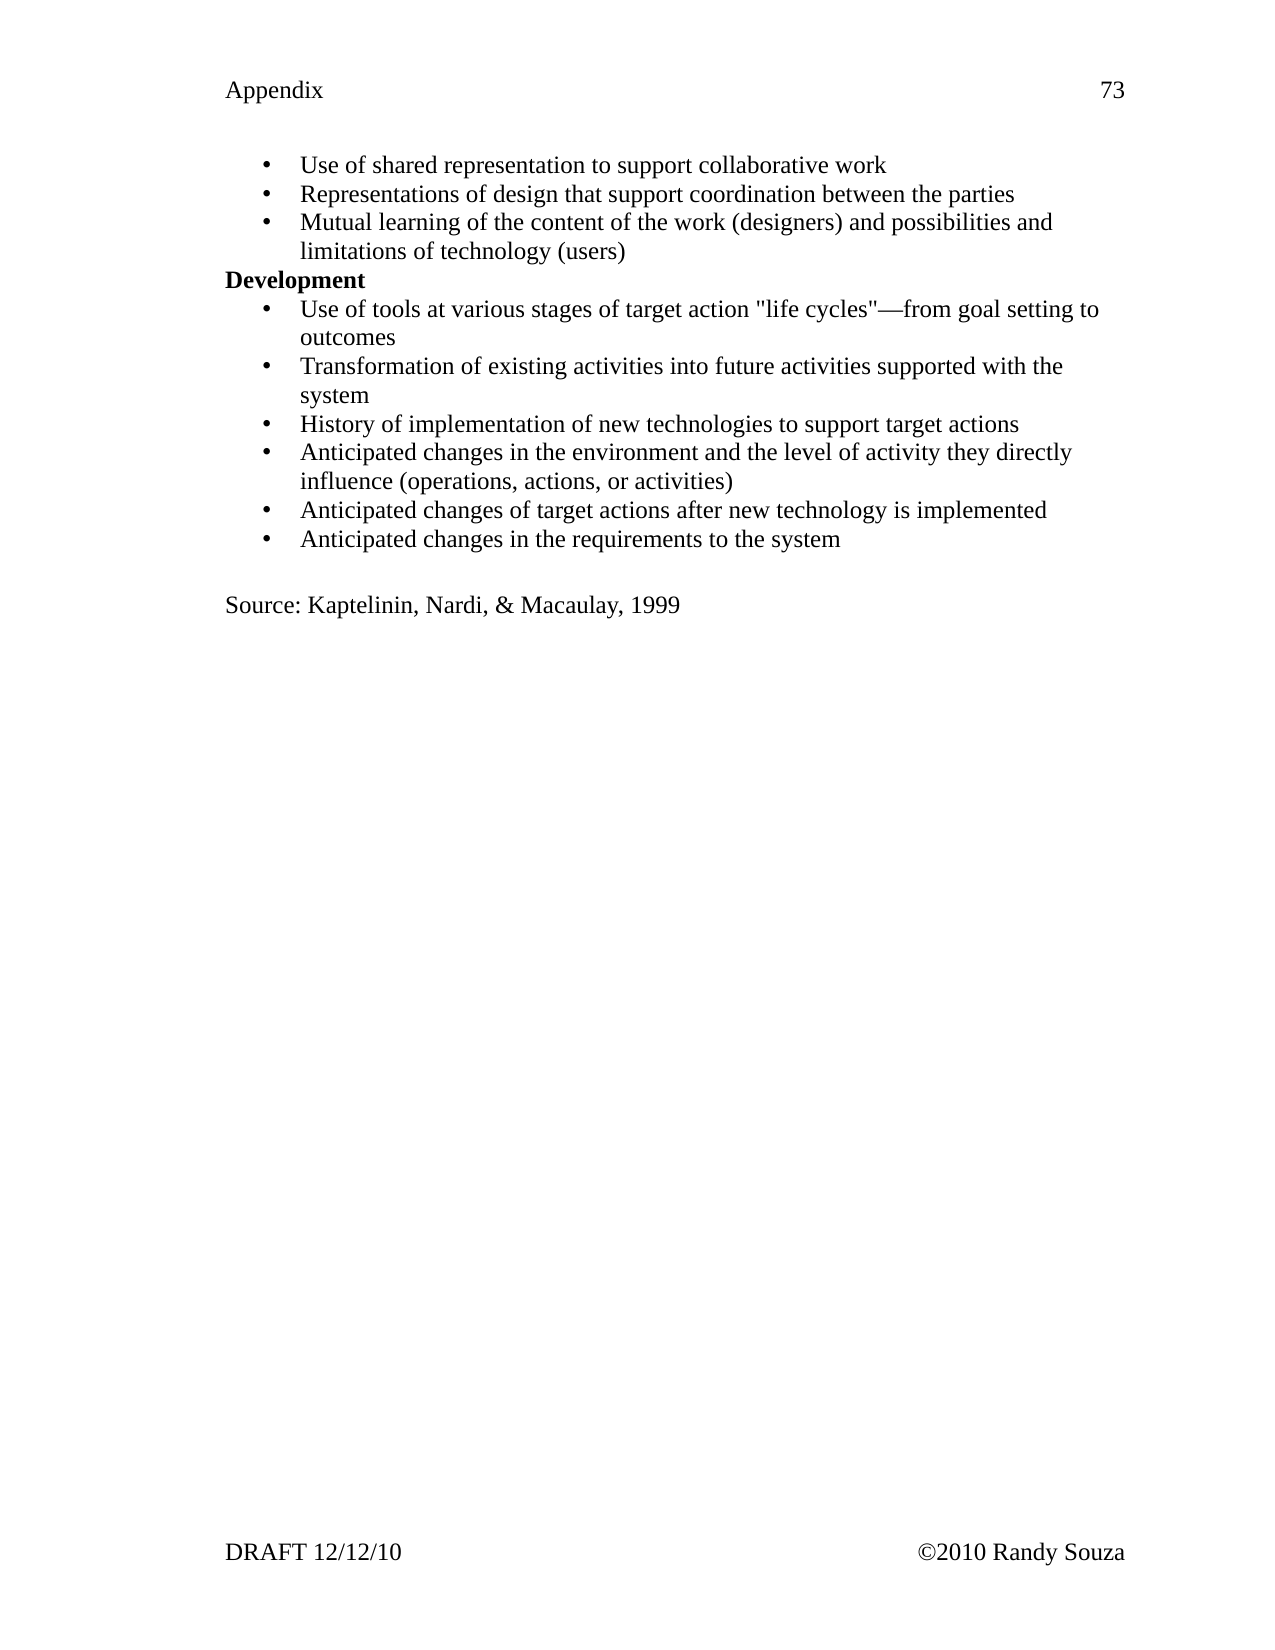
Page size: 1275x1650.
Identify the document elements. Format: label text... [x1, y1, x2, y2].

list Representations of design that support coordination between the parties [262, 179, 1125, 207]
list Anticipated changes in the environment and the level of activity they directly influence (operations, actions, or activities) [262, 437, 1125, 495]
text Source: Kaptelinin, Nardi, & Macaulay, 1999 [225, 590, 1125, 619]
list Use of shared representation to support collaborative work [262, 150, 1125, 179]
list Anticipated changes in the requirements to the system [262, 524, 1125, 552]
list History of implementation of new technologies to support target actions [262, 409, 1125, 437]
list Use of tools at various stages of target action "life cycles"—from goal setting to outcomes [262, 294, 1125, 351]
list Mutual learning of the content of the work (designers) and possibilities and limitations of technology (users) [262, 207, 1125, 265]
list Anticipated changes of target actions after new technology is implemented [262, 495, 1125, 524]
text Development [225, 265, 1125, 294]
list Transformation of existing activities into future activities supported with the system [262, 351, 1125, 409]
